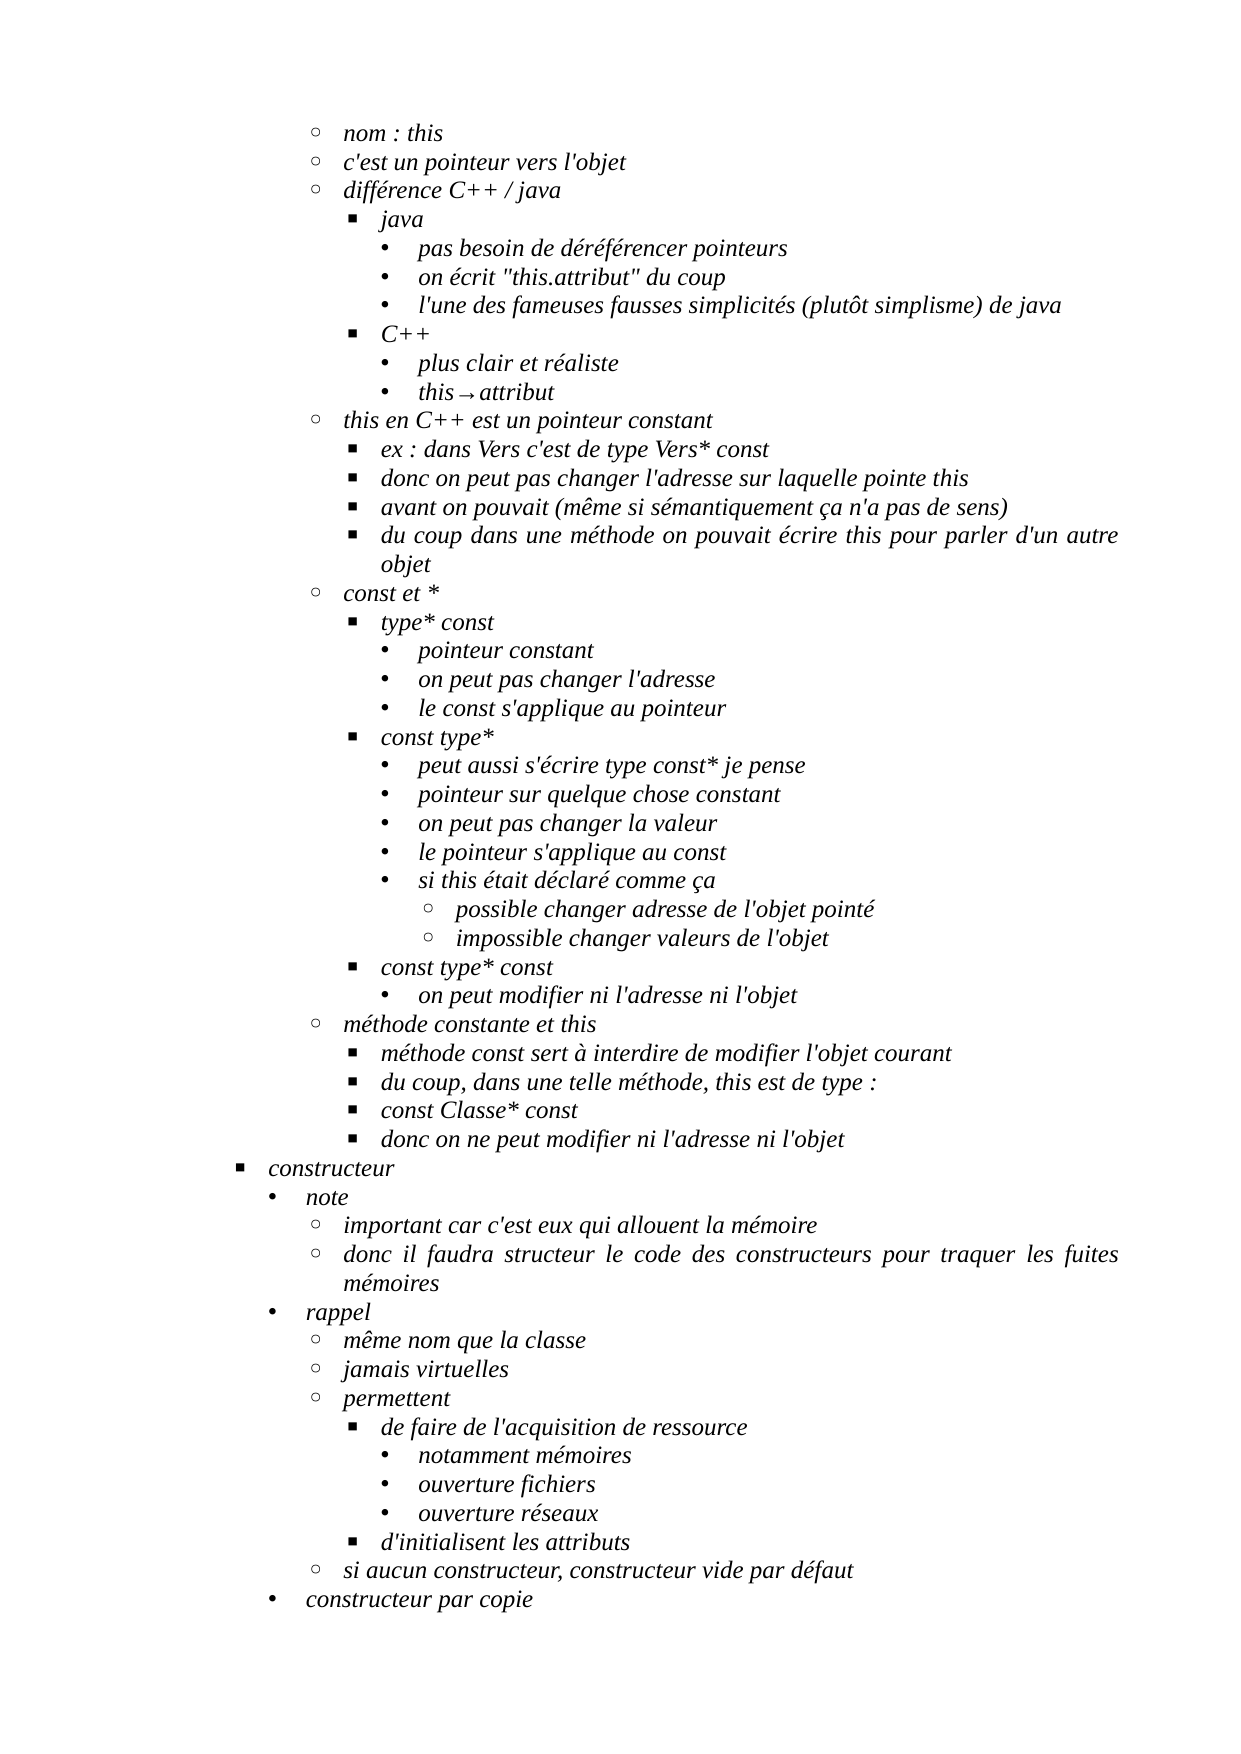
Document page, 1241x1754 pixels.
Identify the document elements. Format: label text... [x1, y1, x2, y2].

list pointeur constant [381, 636, 1122, 664]
list constructeur par copie [268, 1584, 1122, 1613]
list C++ [343, 319, 1122, 348]
list l'une des fameuses fausses simplicités (plutôt simplisme) de java [381, 291, 1122, 319]
list rappel [268, 1297, 1122, 1326]
list on peut pas changer l'adresse [381, 664, 1122, 693]
list donc on peut pas changer l'adresse sur laquelle pointe this [343, 463, 1122, 492]
list const Classe* const [343, 1096, 1122, 1124]
list on peut pas changer la valeur [381, 808, 1122, 837]
list du coup dans une méthode on pouvait écrire this pour parler d'un autre objet [343, 521, 1122, 578]
list ouverture réseaux [381, 1498, 1122, 1527]
list notamment mémoires [381, 1441, 1122, 1469]
list nom : this [306, 118, 1122, 147]
list type* const [343, 607, 1122, 636]
list this en C++ est un pointeur constant [306, 406, 1122, 434]
list d'initialisent les attributs [343, 1527, 1122, 1556]
list this→attribut [381, 377, 1122, 406]
list impossible changer valeurs de l'objet [418, 923, 1122, 952]
list peut aussi s'écrire type const* je pense [381, 751, 1122, 779]
list const type* const [343, 952, 1122, 981]
list jamais virtuelles [306, 1354, 1122, 1383]
list possible changer adresse de l'objet pointé [418, 894, 1122, 923]
list const et * [306, 578, 1122, 607]
list on écrit "this.attribut" du coup [381, 262, 1122, 291]
list const type* [343, 722, 1122, 751]
list on peut modifier ni l'adresse ni l'objet [381, 981, 1122, 1009]
list c'est un pointeur vers l'objet [306, 147, 1122, 176]
list méthode constante et this [306, 1009, 1122, 1038]
list ouverture fichiers [381, 1469, 1122, 1498]
list constructeur [231, 1153, 1122, 1182]
list même nom que la classe [306, 1326, 1122, 1354]
list important car c'est eux qui allouent la mémoire [306, 1211, 1122, 1239]
list si this était déclaré comme ça [381, 866, 1122, 894]
list si aucun constructeur, constructeur vide par défaut [306, 1556, 1122, 1584]
list note [268, 1182, 1122, 1211]
list différence C++ / java [306, 176, 1122, 204]
list java [343, 204, 1122, 233]
list permettent [306, 1383, 1122, 1412]
list méthode const sert à interdire de modifier l'objet courant [343, 1038, 1122, 1067]
list du coup, dans une telle méthode, this est de type : [343, 1067, 1122, 1096]
list pas besoin de déréférencer pointeurs [381, 233, 1122, 262]
list donc on ne peut modifier ni l'adresse ni l'objet [343, 1124, 1122, 1153]
list plus clair et réaliste [381, 348, 1122, 377]
list ex : dans Vers c'est de type Vers* const [343, 434, 1122, 463]
list pointeur sur quelque chose constant [381, 779, 1122, 808]
list le pointeur s'applique au const [381, 837, 1122, 866]
list de faire de l'acquisition de ressource [343, 1412, 1122, 1441]
list le const s'applique au pointeur [381, 693, 1122, 722]
list avant on pouvait (même si sémantiquement ça n'a pas de sens) [343, 492, 1122, 521]
list donc il faudra structeur le code des constructeurs pour traquer les fuites mémoires [306, 1239, 1122, 1297]
